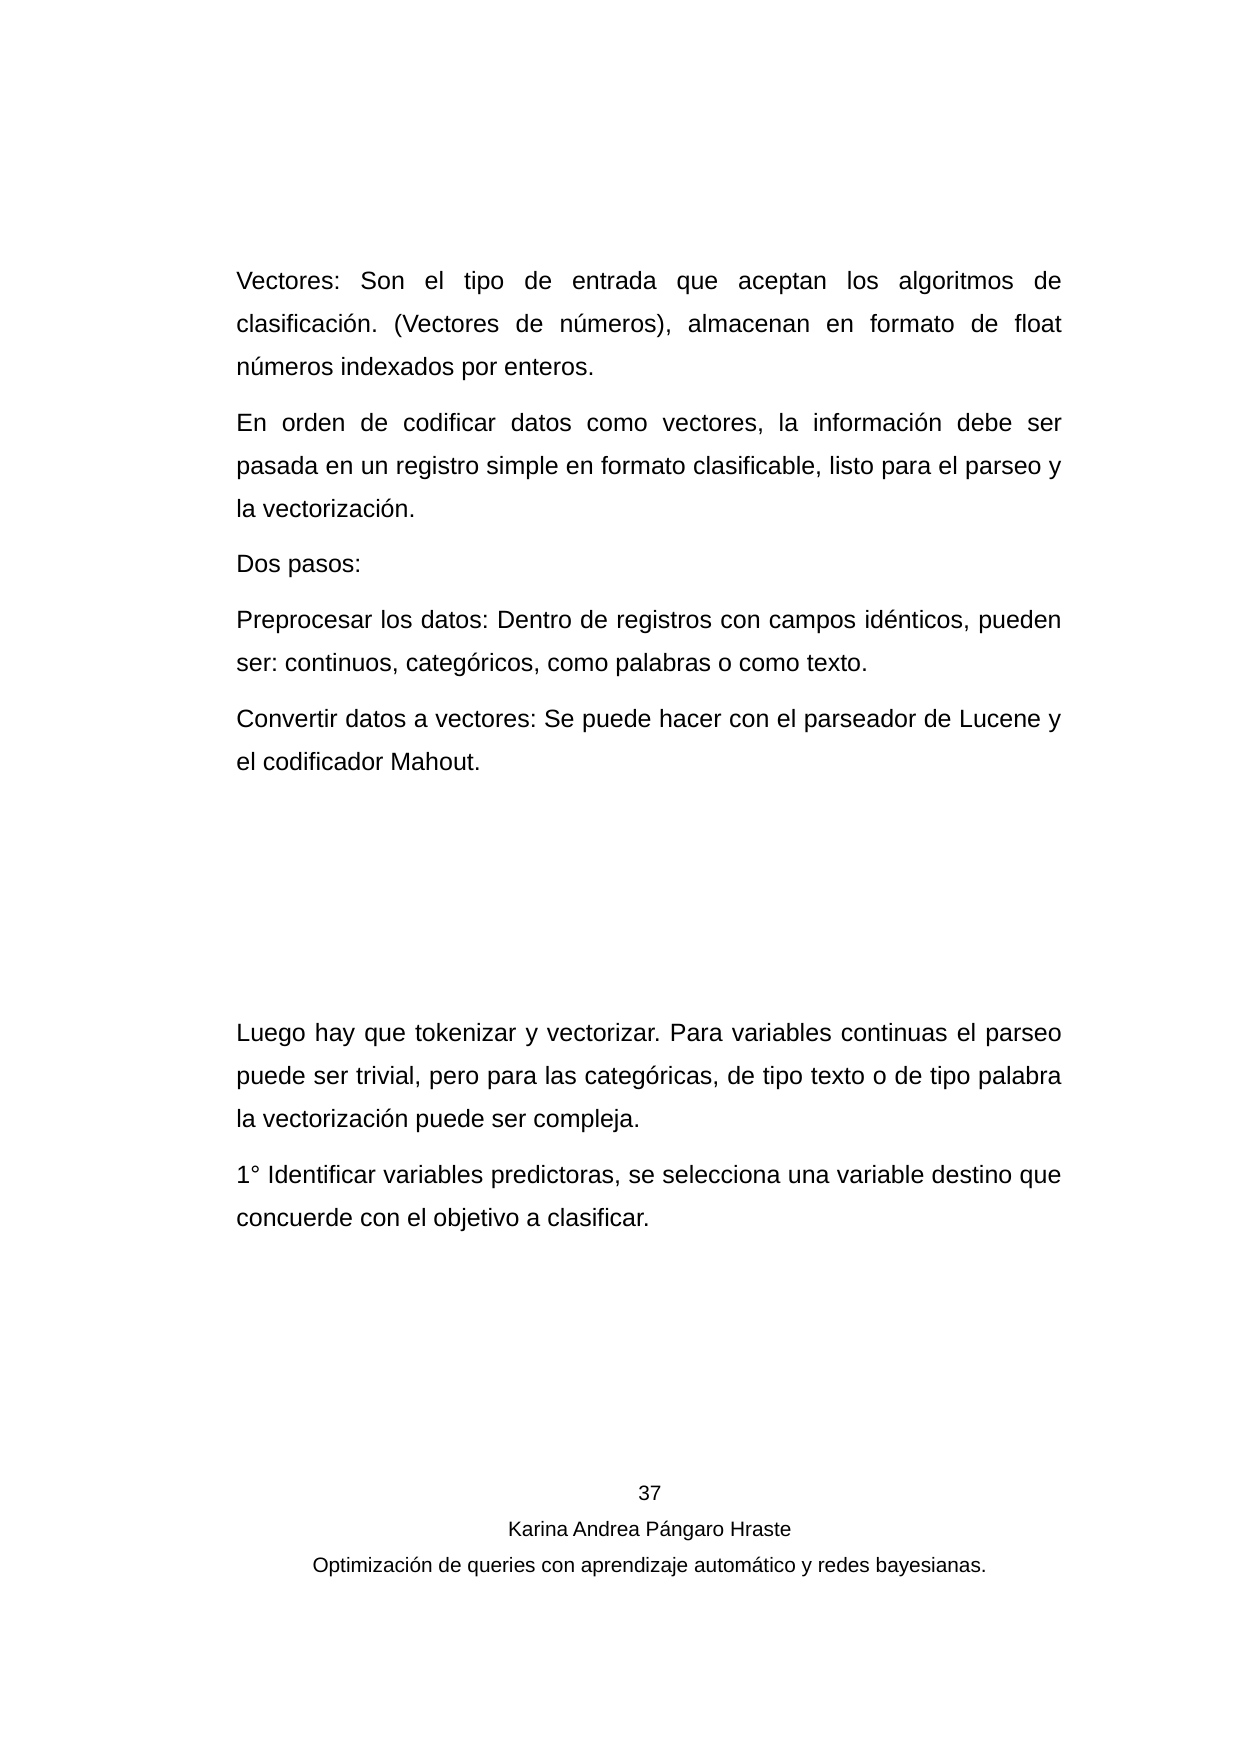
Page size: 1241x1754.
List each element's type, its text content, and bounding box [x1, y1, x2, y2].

text Convertir datos a vectores: Se puede hacer con el parseador de Lucene y el codificador Mahout. [236, 704, 1063, 991]
text 1° Identificar variables predictoras, se selecciona una variable destino que concuerde con el objetivo a clasificar. [236, 1160, 1063, 1232]
text Vectores: Son el tipo de entrada que aceptan los algoritmos de clasificación. (Vectores de números), almacenan en formato de float números indexados por enteros. [236, 266, 1063, 381]
text En orden de codificar datos como vectores, la información debe ser pasada en un registro simple en formato clasificable, listo para el parseo y la vectorización. [236, 408, 1063, 523]
text Preprocesar los datos: Dentro de registros con campos idénticos, pueden ser: continuos, categóricos, como palabras o como texto. [236, 605, 1063, 677]
text Dos pasos: [236, 549, 1063, 578]
text Luego hay que tokenizar y vectorizar. Para variables continuas el parseo puede ser trivial, pero para las categóricas, de tipo texto o de tipo palabra la vectorización puede ser compleja. [236, 1018, 1063, 1133]
